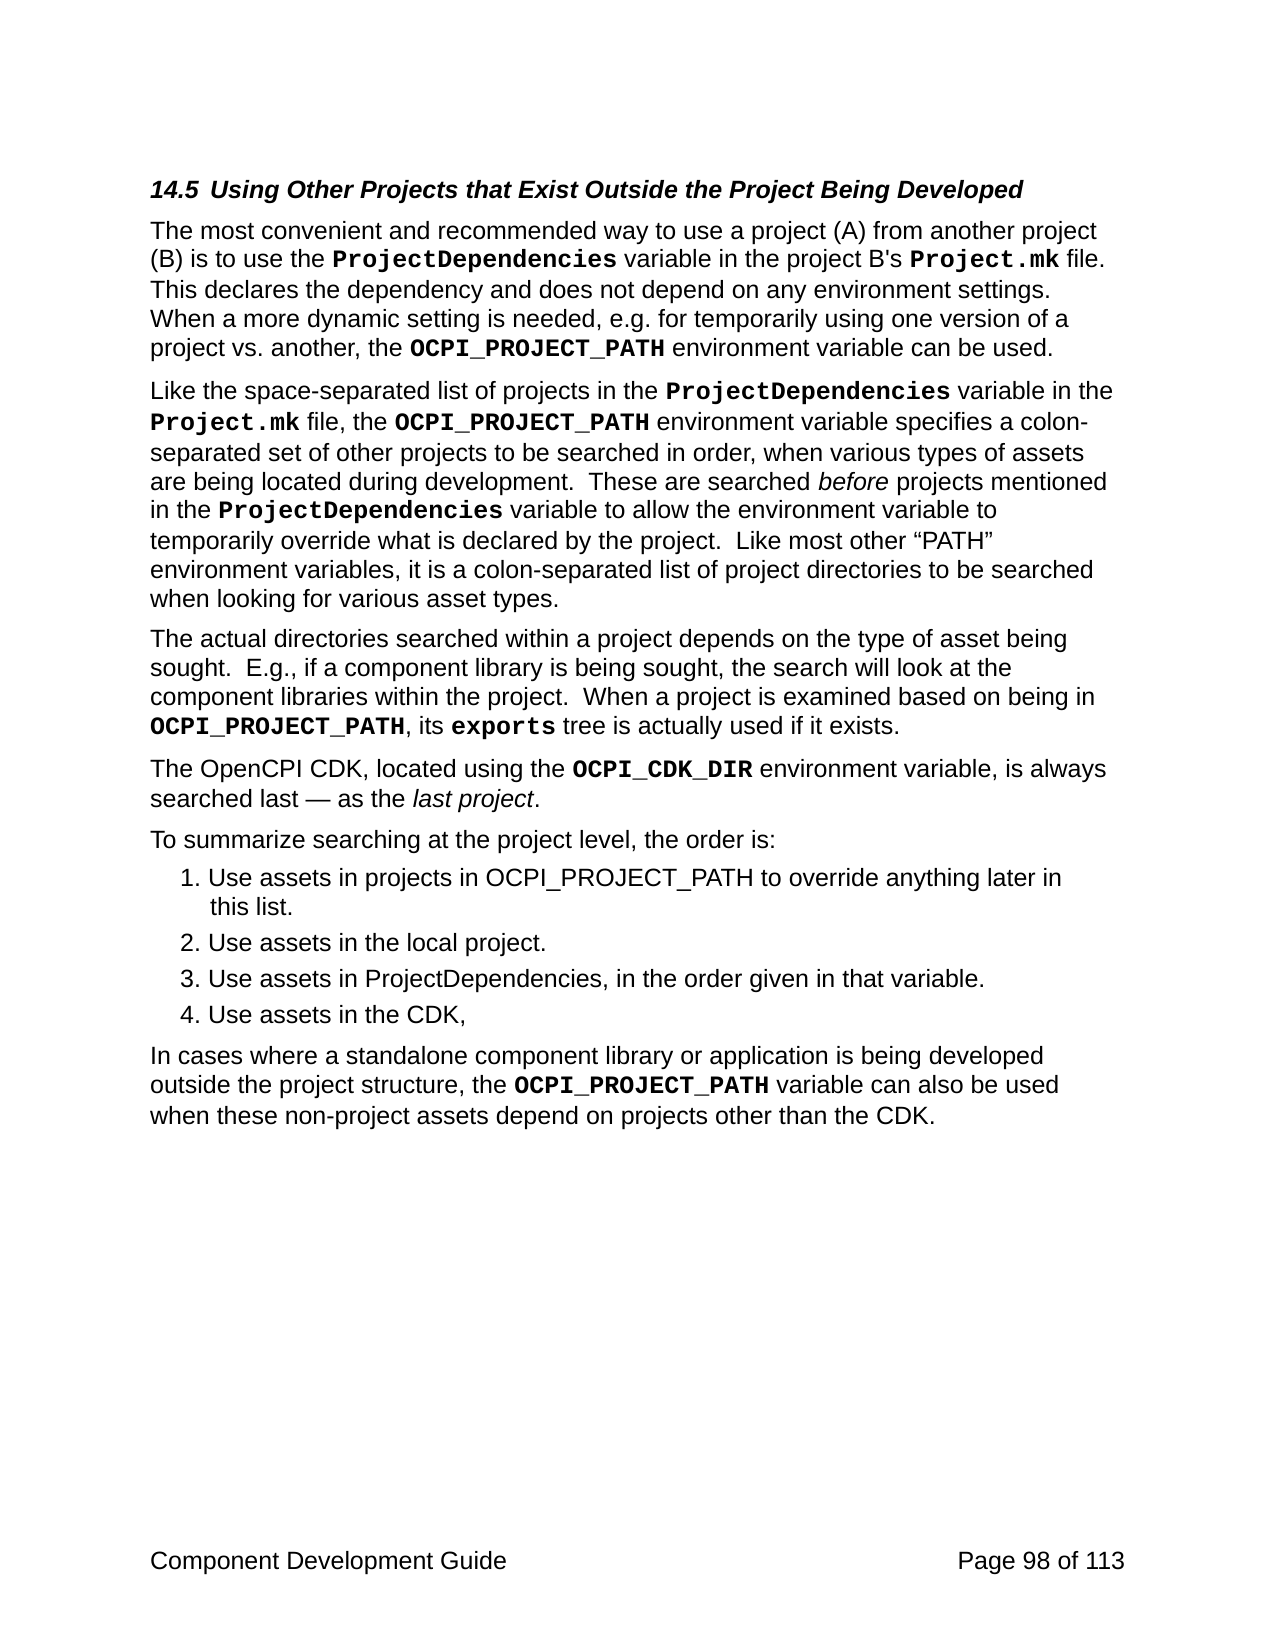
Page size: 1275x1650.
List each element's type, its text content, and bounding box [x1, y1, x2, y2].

list Use assets in ProjectDependencies, in the order given in that variable. [180, 964, 1065, 993]
subtitle Using Other Projects that Exist Outside the Project Being Developed [150, 175, 1125, 204]
list Use assets in the local project. [180, 928, 1065, 957]
list Use assets in projects in OCPI_PROJECT_PATH to override anything later in this list. [180, 863, 1065, 920]
text In cases where a standalone component library or application is being developed outside the project structure, the OCPI_PROJECT_PATH variable can also be used when these non-project assets depend on projects other than the CDK. [150, 1041, 1125, 1129]
text Like the space-separated list of projects in the ProjectDependencies variable in the Project.mk file, the OCPI_PROJECT_PATH environment variable specifies a colon-separated set of other projects to be searched in order, when various types of assets are being located during development. These are searched before projects mentioned in the ProjectDependencies variable to allow the environment variable to temporarily override what is declared by the project. Like most other “PATH” environment variables, it is a colon-separated list of project directories to be searched when looking for various asset types. [150, 376, 1125, 612]
list Use assets in the CDK, [180, 1000, 1065, 1029]
text The most convenient and recommended way to use a project (A) from another project (B) is to use the ProjectDependencies variable in the project B's Project.mk file. This declares the dependency and does not depend on any environment settings. When a more dynamic setting is needed, e.g. for temporarily using one version of a project vs. another, the OCPI_PROJECT_PATH environment variable can be used. [150, 216, 1125, 364]
text The OpenCPI CDK, located using the OCPI_CDK_DIR environment variable, is always searched last — as the last project. [150, 753, 1125, 813]
text The actual directories searched within a project depends on the type of asset being sought. E.g., if a component library is being sought, the search will look at the component libraries within the project. When a project is examined based on being in OCPI_PROJECT_PATH, its exports tree is actually used if it exists. [150, 624, 1125, 742]
text To summarize searching at the project level, the order is: [150, 825, 1125, 854]
